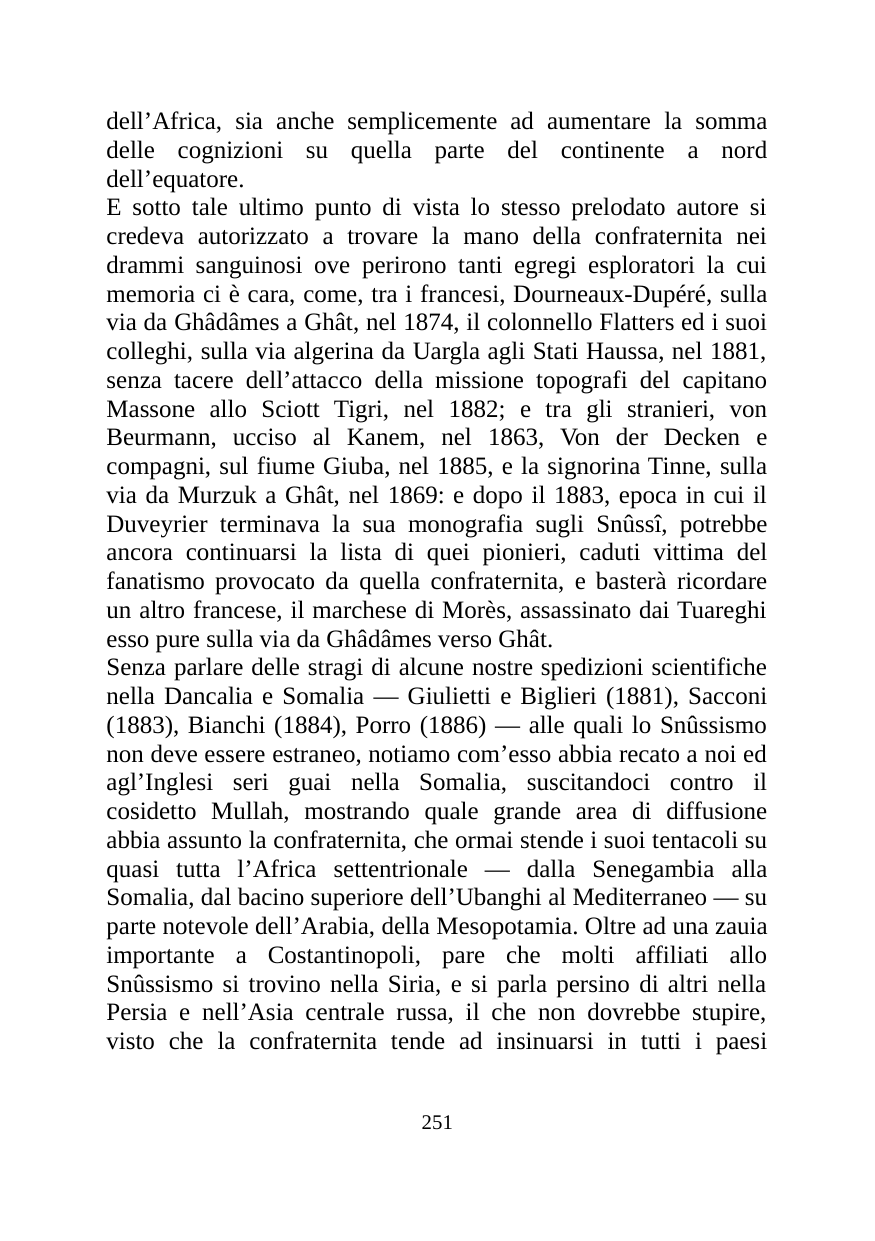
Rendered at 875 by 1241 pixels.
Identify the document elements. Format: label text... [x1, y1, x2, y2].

text E sotto tale ultimo punto di vista lo stesso prelodato autore si credeva autorizzato a trovare la mano della confraternita nei drammi sanguinosi ove perirono tanti egregi esploratori la cui memoria ci è cara, come, tra i francesi, Dourneaux-Dupéré, sulla via da Ghâdâmes a Ghât, nel 1874, il colonnello Flatters ed i suoi colleghi, sulla via algerina da Uargla agli Stati Haussa, nel 1881, senza tacere dell’attacco della missione topografi del capitano Massone allo Sciott Tigri, nel 1882; e tra gli stranieri, von Beurmann, ucciso al Kanem, nel 1863, Von der Decken e compagni, sul fiume Giuba, nel 1885, e la signorina Tinne, sulla via da Murzuk a Ghât, nel 1869: e dopo il 1883, epoca in cui il Duveyrier terminava la sua monografia sugli Snûssî, potrebbe ancora continuarsi la lista di quei pionieri, caduti vittima del fanatismo provocato da quella confraternita, e basterà ricordare un altro francese, il marchese di Morès, assassinato dai Tuareghi esso pure sulla via da Ghâdâmes verso Ghât. [106, 192, 768, 652]
text dell’Africa, sia anche semplicemente ad aumentare la somma delle cognizioni su quella parte del continente a nord dell’equatore. [106, 106, 768, 192]
text Senza parlare delle stragi di alcune nostre spedizioni scientifiche nella Dancalia e Somalia — Giulietti e Biglieri (1881), Sacconi (1883), Bianchi (1884), Porro (1886) — alle quali lo Snûssismo non deve essere estraneo, notiamo com’esso abbia recato a noi ed agl’Inglesi seri guai nella Somalia, suscitandoci contro il cosidetto Mullah, mostrando quale grande area di diffusione abbia assunto la confraternita, che ormai stende i suoi tentacoli su quasi tutta l’Africa settentrionale — dalla Senegambia alla Somalia, dal bacino superiore dell’Ubanghi al Mediterraneo — su parte notevole dell’Arabia, della Mesopotamia. Oltre ad una zauia importante a Costantinopoli, pare che molti affiliati allo Snûssismo si trovino nella Siria, e si parla persino di altri nella Persia e nell’Asia centrale russa, il che non dovrebbe stupire, visto che la confraternita tende ad insinuarsi in tutti i paesi [106, 652, 768, 1055]
